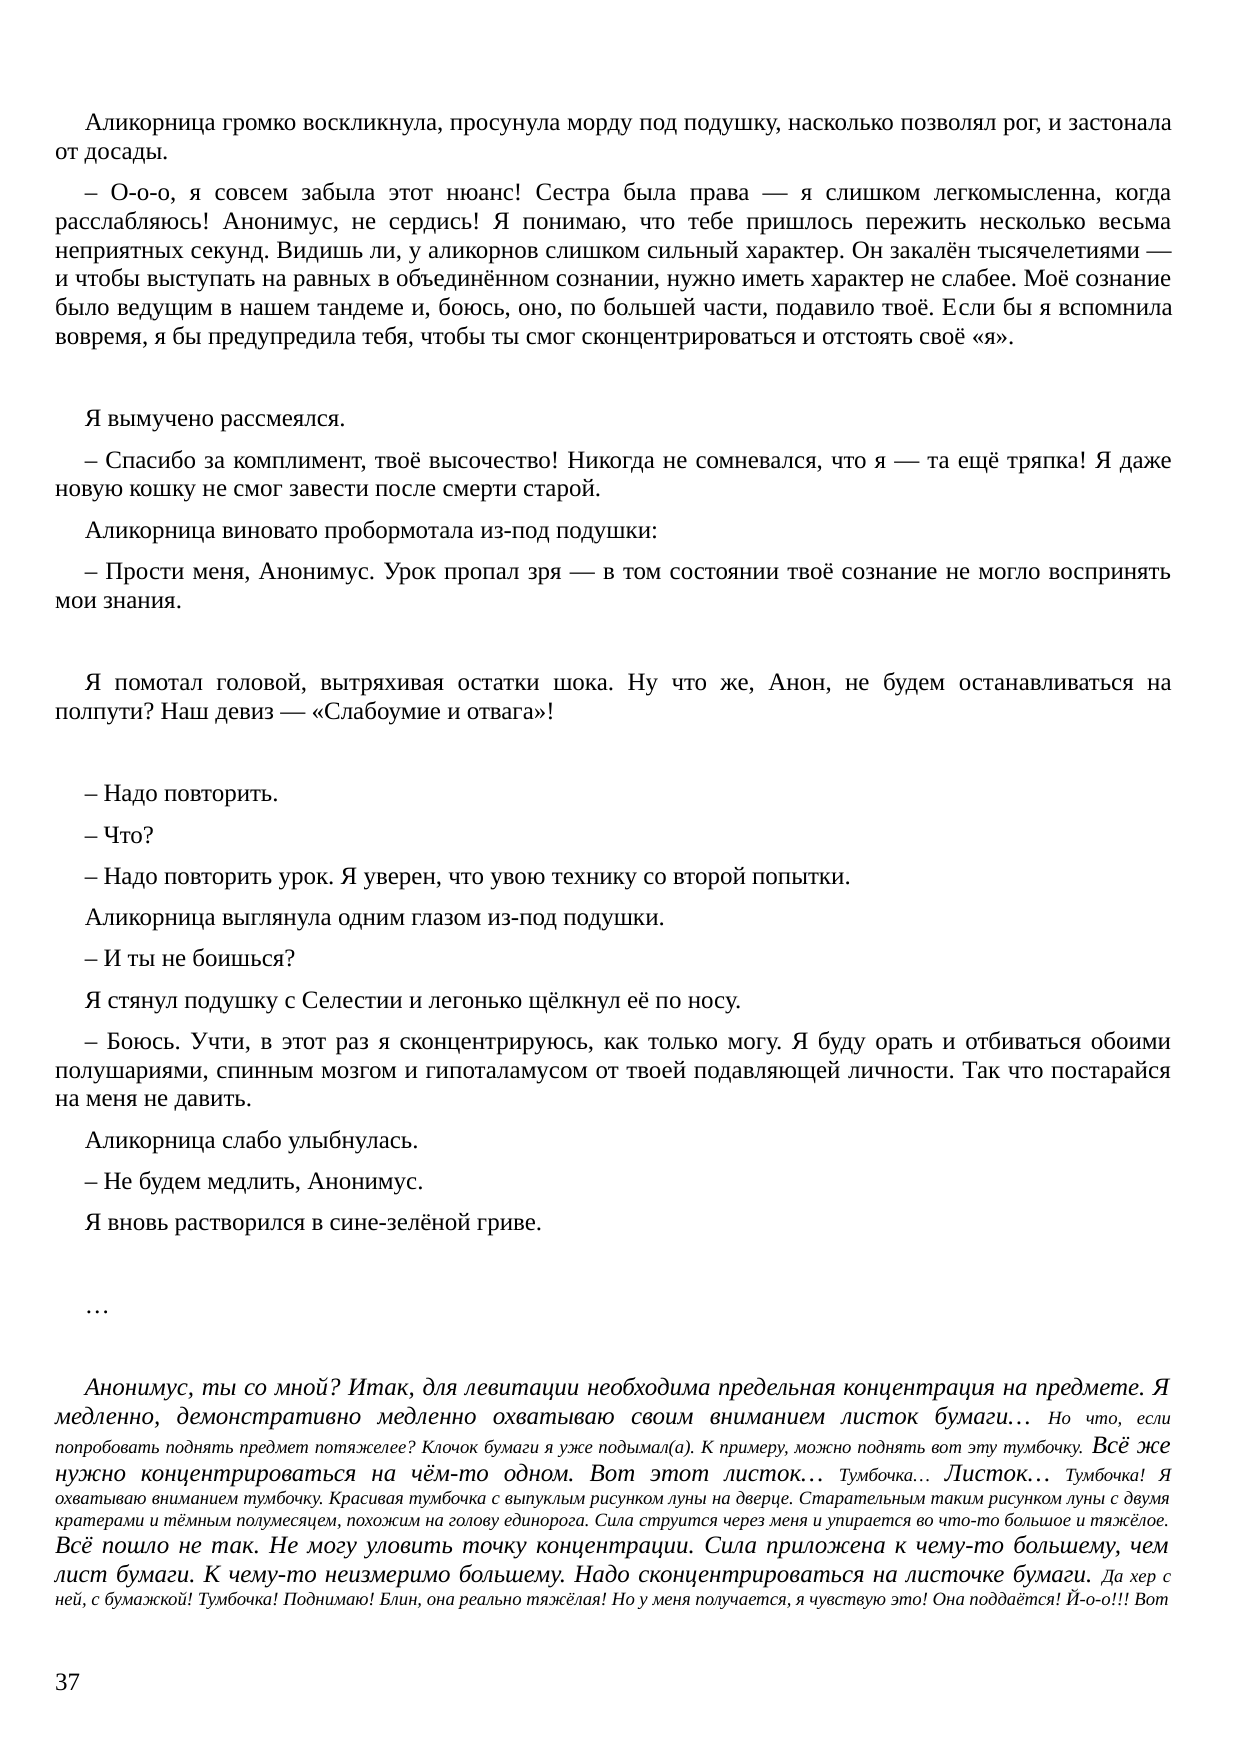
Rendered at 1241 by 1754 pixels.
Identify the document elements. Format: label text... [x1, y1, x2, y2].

text Я вновь растворился в сине-зелёной гриве. [55, 1207, 1173, 1236]
text – Не будем медлить, Анонимус. [55, 1166, 1173, 1195]
text – Надо повторить урок. Я уверен, что увою технику со второй попытки. [55, 861, 1173, 890]
text – Прости меня, Анонимус. Урок пропал зря — в том состоянии твоё сознание не могло воспринять мои знания. [55, 556, 1173, 613]
text Аликорница выглянула одним глазом из-под подушки. [55, 902, 1173, 931]
text – Надо повторить. [55, 778, 1173, 807]
text – Спасибо за комплимент, твоё высочество! Никогда не сомневался, что я — та ещё тряпка! Я даже новую кошку не смог завести после смерти старой. [55, 445, 1173, 502]
text – Что? [55, 820, 1173, 848]
text Я стянул подушку с Селестии и легонько щёлкнул её по носу. [55, 985, 1173, 1013]
text Я помотал головой, вытряхивая остатки шока. Ну что же, Анон, не будем останавливаться на полпути? Наш девиз — «Слабоумие и отвага»! [55, 667, 1173, 725]
text – О-о-о, я совсем забыла этот нюанс! Сестра была права — я слишком легкомысленна, когда расслабляюсь! Анонимус, не сердись! Я понимаю, что тебе пришлось пережить несколько весьма неприятных секунд. Видишь ли, у аликорнов слишком сильный характер. Он закалён тысячелетиями — и чтобы выступать на равных в объединённом сознании, нужно иметь характер не слабее. Моё сознание было ведущим в нашем тандеме и, боюсь, оно, по большей части, подавило твоё. Если бы я вспомнила вовремя, я бы предупредила тебя, чтобы ты смог сконцентрироваться и отстоять своё «я». [55, 177, 1173, 350]
text Аликорница громко воскликнула, просунула морду под подушку, насколько позволял рог, и застонала от досады. [55, 107, 1173, 165]
text Анонимус, ты со мной? Итак, для левитации необходима предельная концентрация на предмете. Я медленно, демонстративно медленно охватываю своим вниманием листок бумаги… Но что, если попробовать поднять предмет потяжелее? Клочок бумаги я уже подымал(а). К примеру, можно поднять вот эту тумбочку. Всё же нужно концентрироваться на чём-то одном. Вот этот листок… Тумбочка… Листок… Тумбочка! Я охватываю вниманием тумбочку. Красивая тумбочка с выпуклым рисунком луны на дверце. Старательным таким рисунком луны с двумя кратерами и тёмным полумесяцем, похожим на голову единорога. Сила струится через меня и упирается во что-то большое и тяжёлое. Всё пошло не так. Не могу уловить точку концентрации. Сила приложена к чему-то большему, чем лист бумаги. К чему-то неизмеримо большему. Надо сконцентрироваться на листочке бумаги. Да хер с ней, с бумажкой! Тумбочка! Поднимаю! Блин, она реально тяжёлая! Но у меня получается, я чувствую это! Она поддаётся! Й-о-о!!! Вот [55, 1372, 1173, 1609]
text Я вымучено рассмеялся. [55, 403, 1173, 432]
text – Боюсь. Учти, в этот раз я сконцентрируюсь, как только могу. Я буду орать и отбиваться обоими полушариями, спинным мозгом и гипоталамусом от твоей подавляющей личности. Так что постарайся на меня не давить. [55, 1026, 1173, 1112]
text – И ты не боишься? [55, 943, 1173, 972]
text Аликорница виновато пробормотала из-под подушки: [55, 515, 1173, 543]
text … [55, 1290, 1173, 1318]
text Аликорница слабо улыбнулась. [55, 1125, 1173, 1153]
